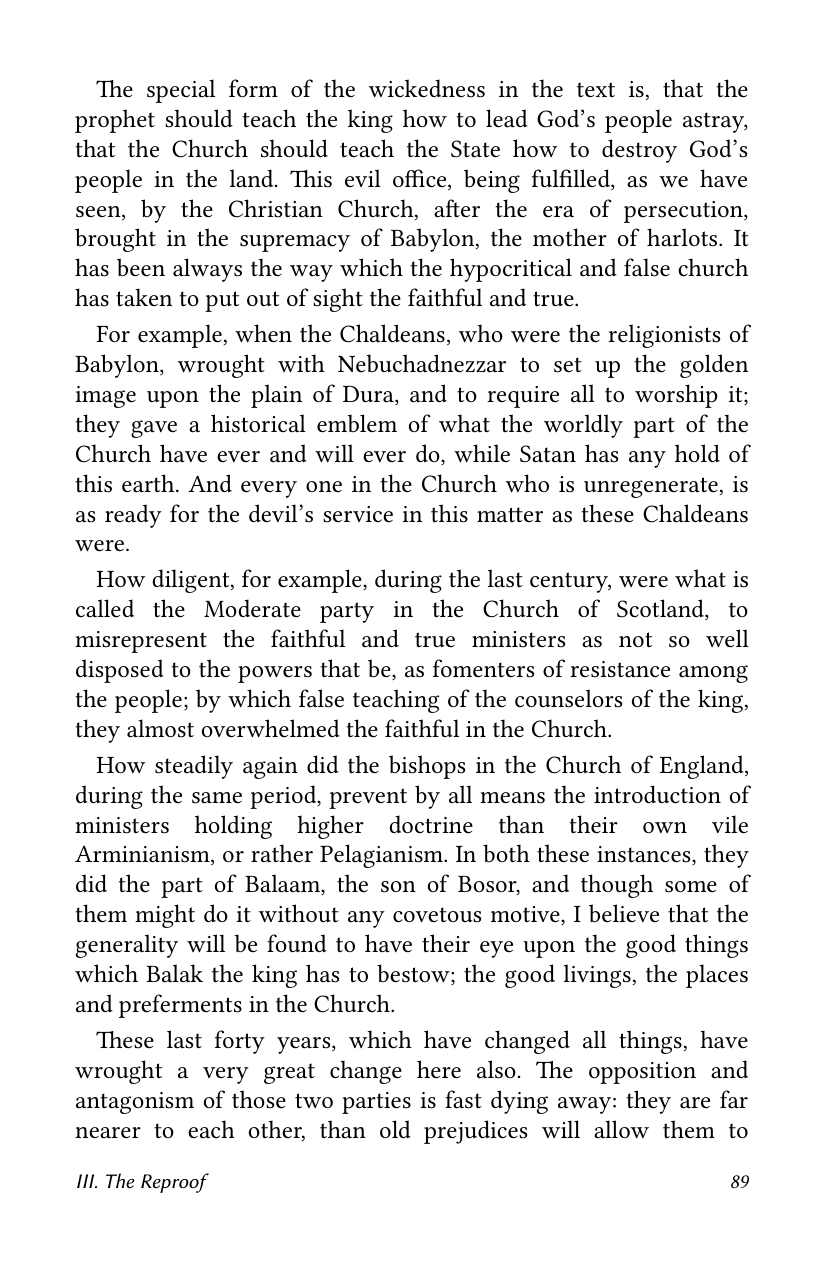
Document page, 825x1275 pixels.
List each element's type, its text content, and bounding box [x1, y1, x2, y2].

text For example, when the Chaldeans, who were the religionists of Babylon, wrought with Nebuchadnezzar to set up the golden image upon the plain of Dura, and to require all to worship it; they gave a historical emblem of what the worldly part of the Church have ever and will ever do, while Satan has any hold of this earth. And every one in the Church who is unregenerate, is as ready for the devil’s service in this matter as these Chaldeans were. [75, 320, 750, 558]
text The special form of the wickedness in the text is, that the prophet should teach the king how to lead God’s people astray, that the Church should teach the State how to destroy God’s people in the land. This evil office, being fulfilled, as we have seen, by the Christian Church, after the era of persecution, brought in the supremacy of Babylon, the mother of harlots. It has been always the way which the hypocritical and false church has taken to put out of sight the faithful and true. [75, 75, 750, 313]
text How steadily again did the bishops in the Church of England, during the same period, prevent by all means the introduction of ministers holding higher doctrine than their own vile Arminianism, or rather Pelagianism. In both these instances, they did the part of Balaam, the son of Bosor, and though some of them might do it without any covetous motive, I believe that the generality will be found to have their eye upon the good things which Balak the king has to bestow; the good livings, the places and preferments in the Church. [75, 751, 750, 1018]
text These last forty years, which have changed all things, have wrought a very great change here also. The opposition and antagonism of those two parties is fast dying away: they are far nearer to each other, than old prejudices will allow them to [75, 1026, 750, 1144]
text How diligent, for example, during the last century, were what is called the Moderate party in the Church of Scotland, to misrepresent the faithful and true ministers as not so well disposed to the powers that be, as fomenters of resistance among the people; by which false teaching of the counselors of the king, they almost overwhelmed the faithful in the Church. [75, 565, 750, 743]
